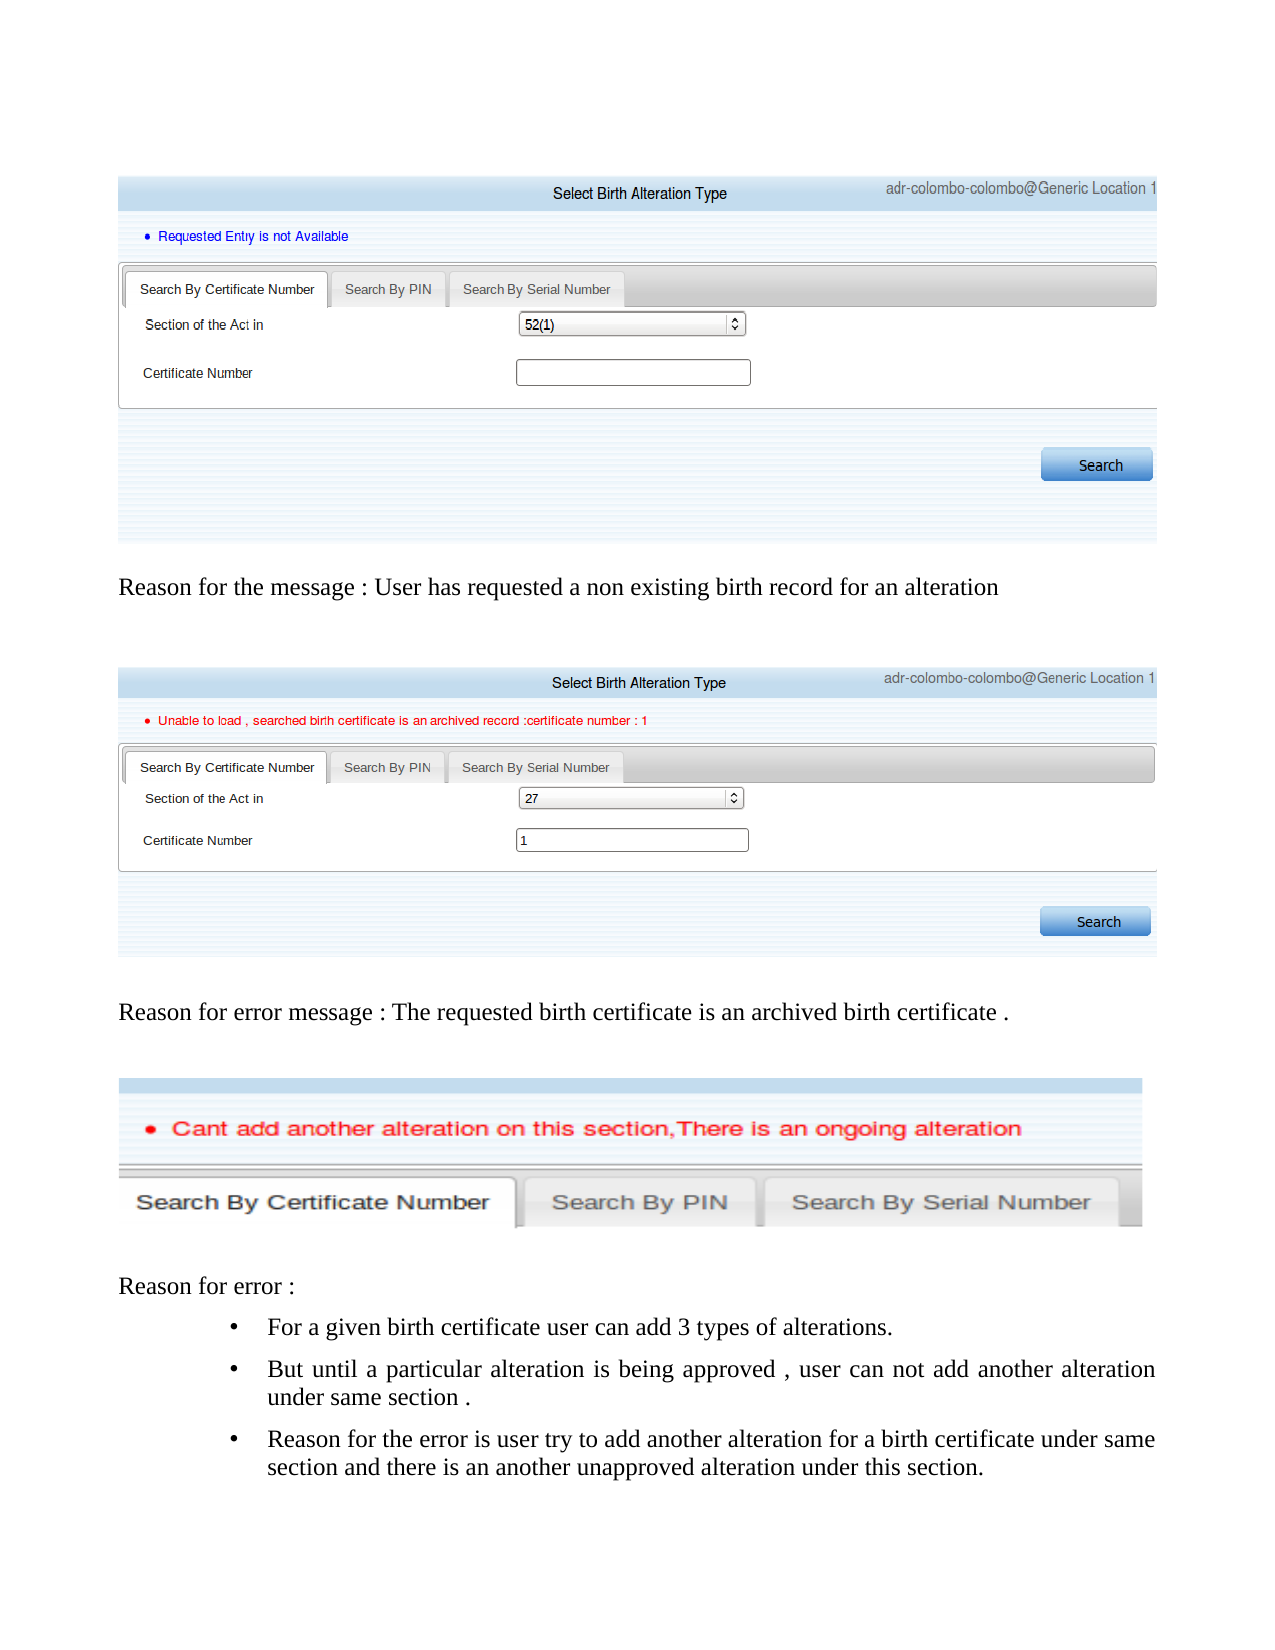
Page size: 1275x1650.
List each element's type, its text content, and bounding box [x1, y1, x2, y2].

picture [118, 667, 1157, 957]
picture [118, 175, 1157, 544]
text Reason for error : [118, 1271, 1157, 1300]
list But until a particular alteration is being approved , user can not add another alteration under same section . [229, 1354, 1157, 1411]
list For a given birth certificate user can add 3 types of alterations. [229, 1312, 1157, 1341]
list Reason for the error is user try to add another alteration for a birth certificate under same section and there is an another unapproved alteration under this section. [229, 1424, 1157, 1481]
picture [118, 1078, 1143, 1230]
text Reason for error message : The requested birth certificate is an archived birth certificate . [118, 997, 1157, 1026]
text Reason for the message : User has requested a non existing birth record for an alteration [118, 572, 1157, 601]
